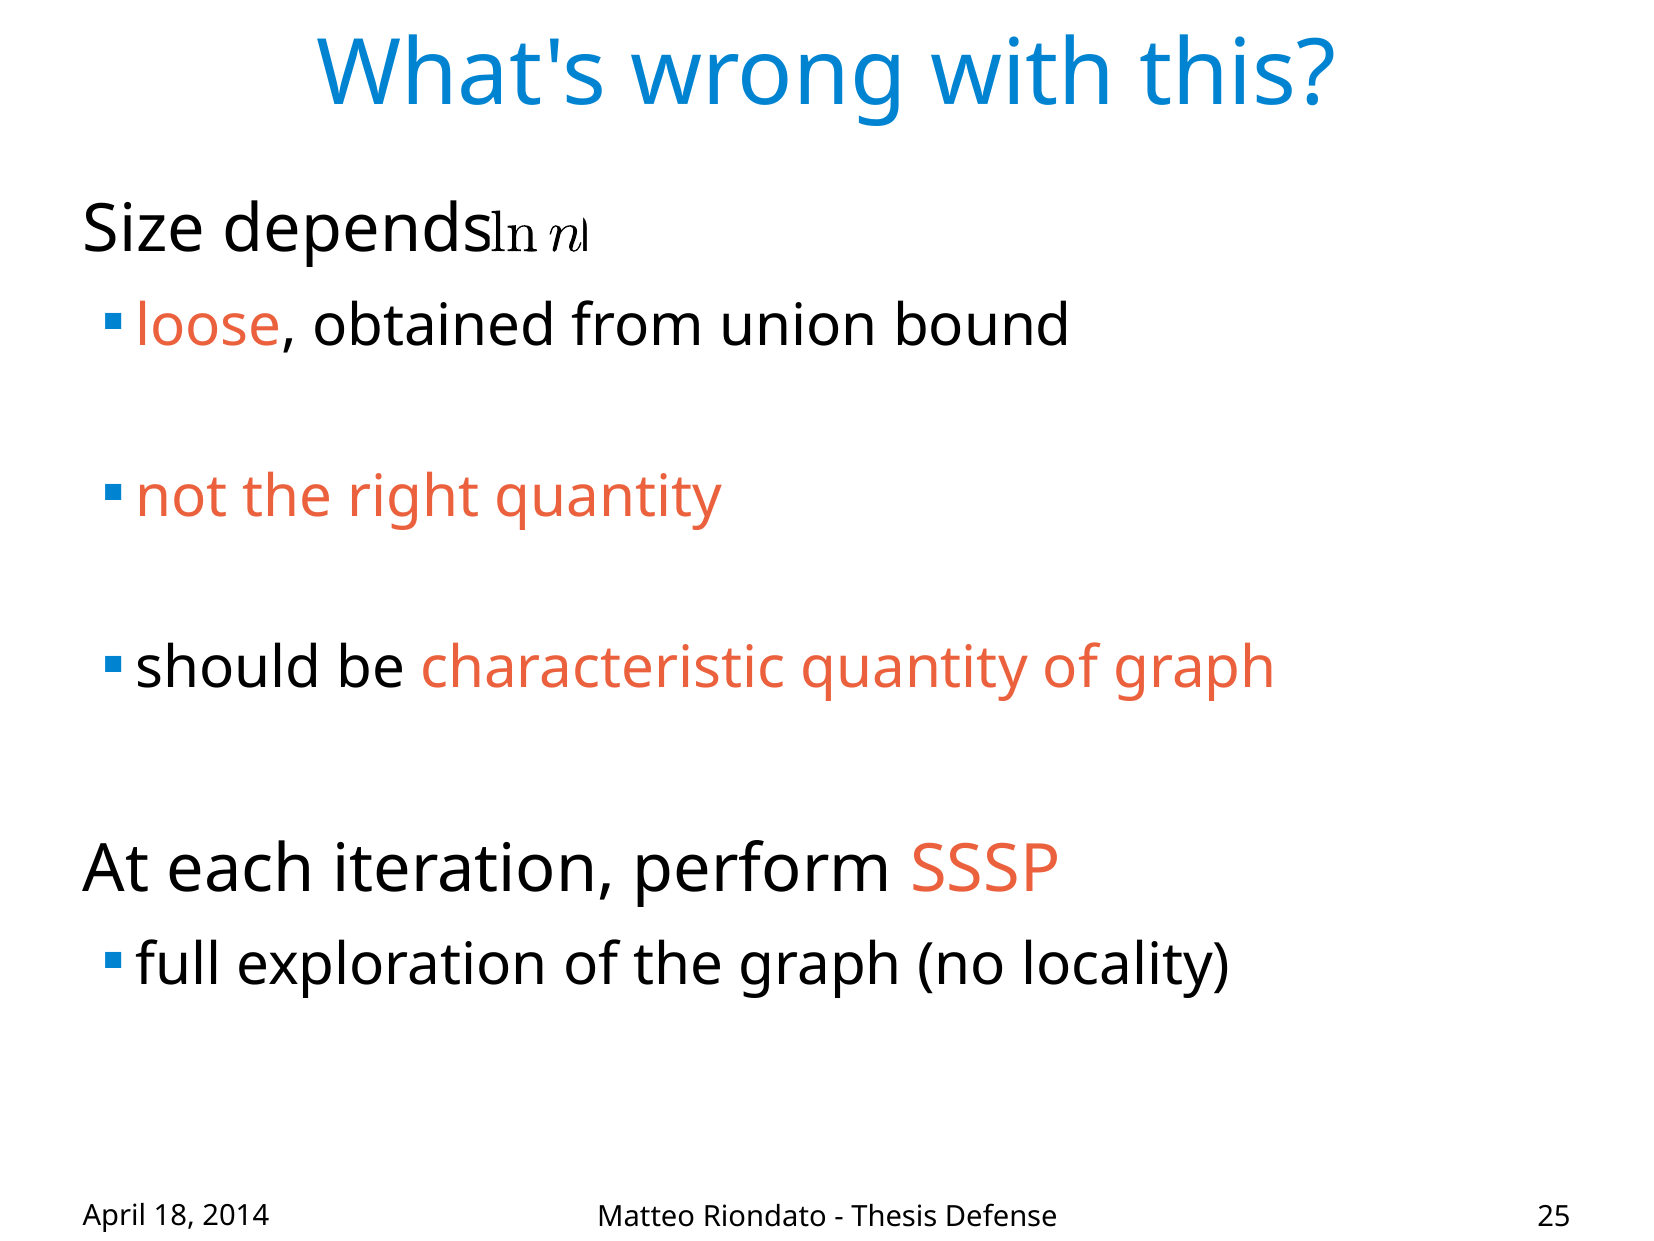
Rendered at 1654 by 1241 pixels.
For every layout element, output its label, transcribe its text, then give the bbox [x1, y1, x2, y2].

text_box [489, 210, 584, 252]
title What's wrong with this? [82, 0, 1571, 139]
list Size depends on loose, obtained from union bound not the right quantity should be characteristic quantity of graph At each iteration, perform SSSP full exploration of the graph (no locality) [82, 180, 1571, 1186]
